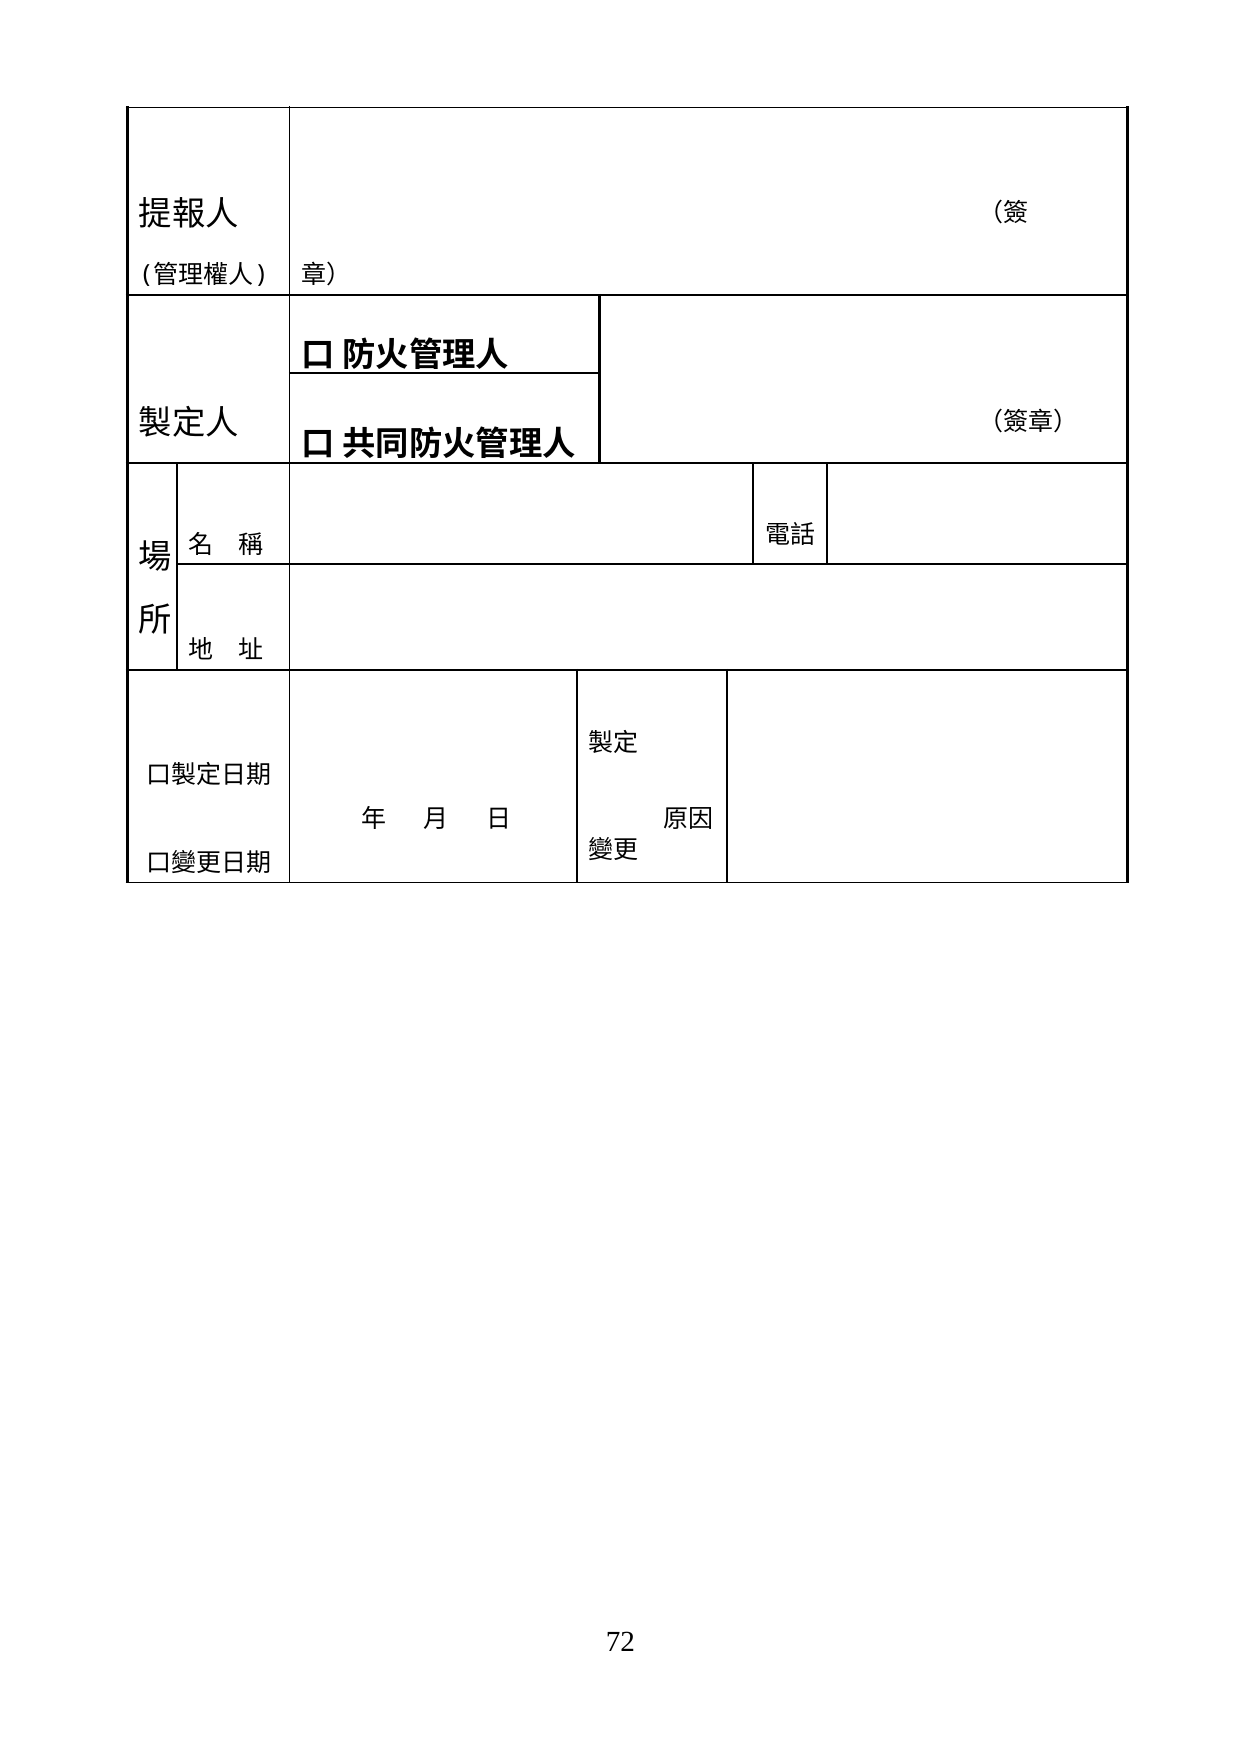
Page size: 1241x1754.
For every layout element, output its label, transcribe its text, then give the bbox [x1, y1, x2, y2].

table_cell 口製定日期 口變更日期 [129, 671, 289, 882]
table_cell 口 防火管理人 [290, 296, 598, 372]
table_cell 名 稱 [178, 464, 289, 563]
table_cell 年 月 日 [290, 671, 576, 882]
table_cell 地 址 [178, 565, 289, 669]
table_cell [728, 671, 1126, 882]
table_cell 原因 [652, 671, 726, 882]
table_cell 變更 [578, 762, 652, 882]
table_cell [290, 464, 752, 563]
table_cell （簽章） [290, 108, 1126, 294]
table_cell 場所 [129, 464, 176, 669]
table_cell 製定 [578, 671, 652, 762]
table_cell 製定人 [129, 296, 289, 462]
table_cell 電話 [754, 464, 826, 563]
table_cell [290, 565, 1126, 669]
table_cell （簽章） [601, 296, 1126, 462]
table_cell [828, 464, 1126, 563]
table_cell 口 共同防火管理人 [290, 374, 598, 462]
table_cell 提報人 (管理權人) [129, 108, 289, 294]
